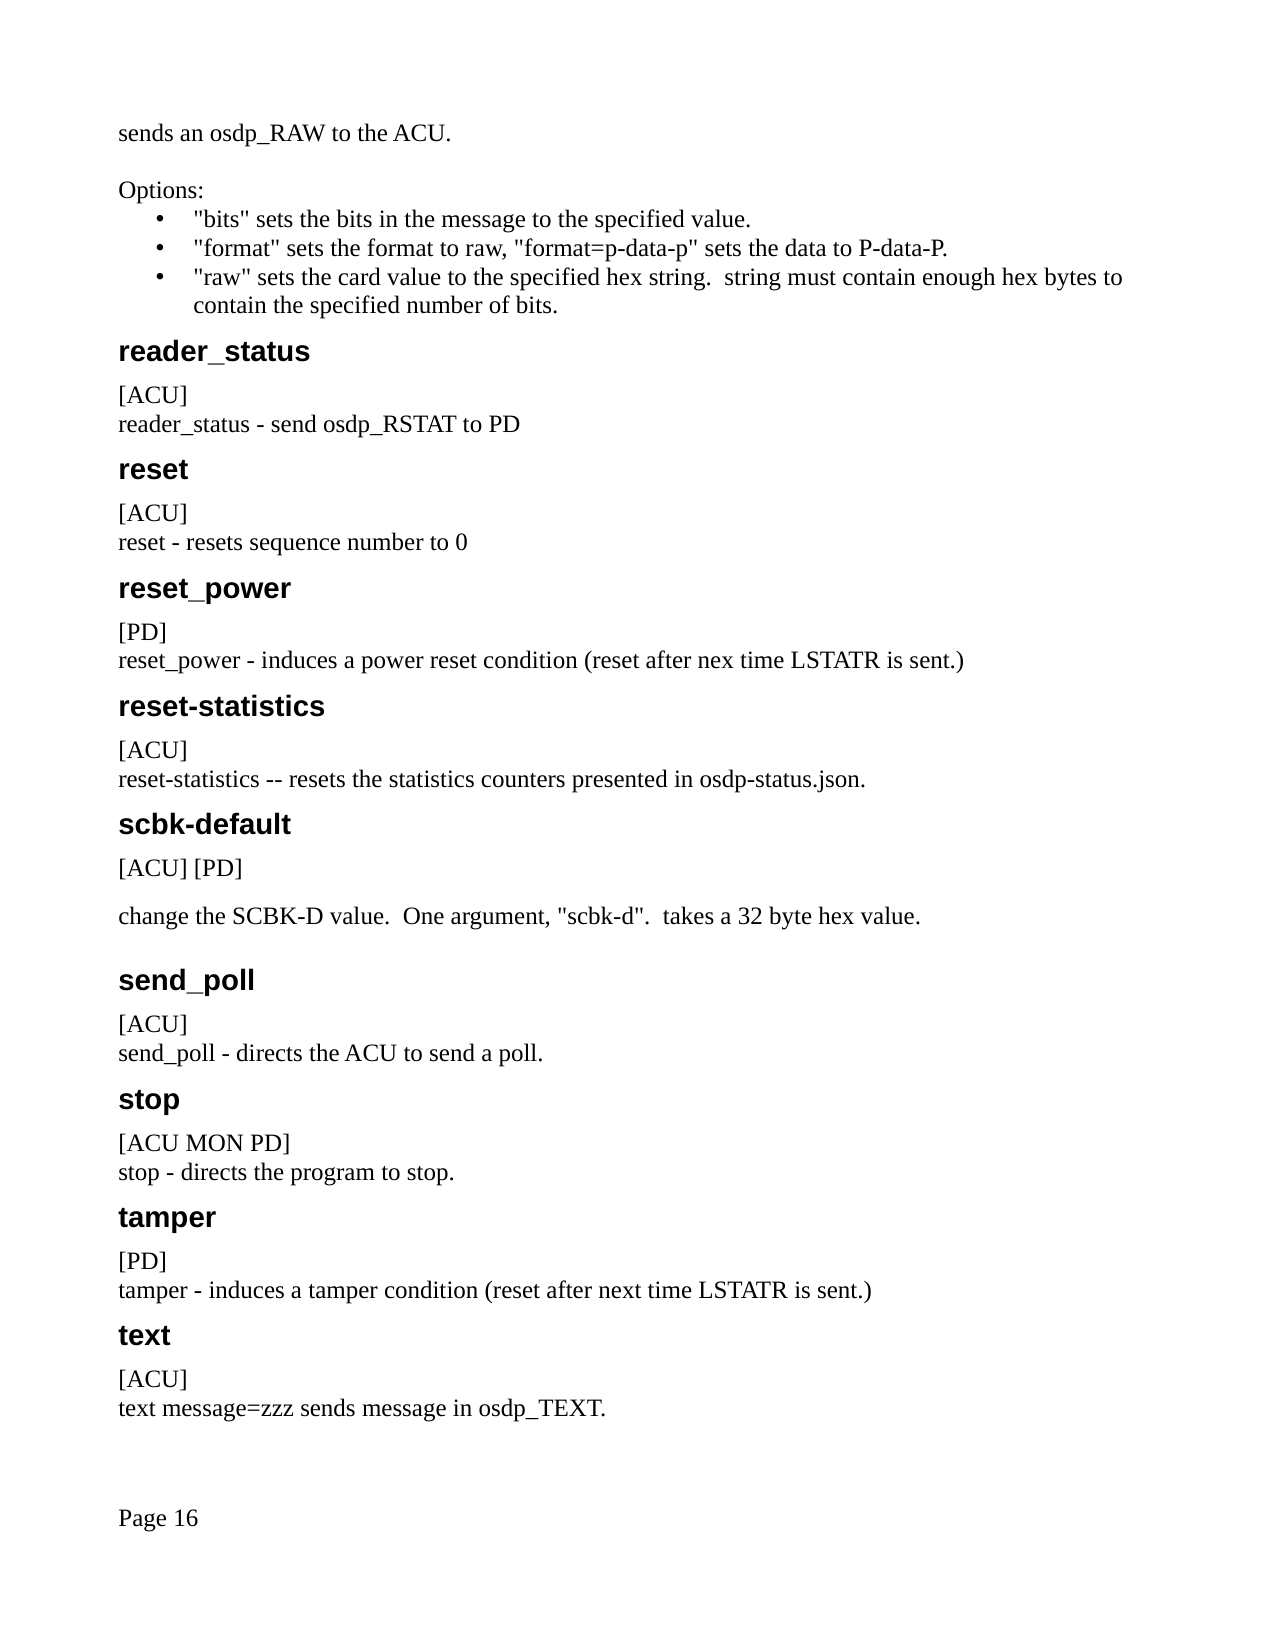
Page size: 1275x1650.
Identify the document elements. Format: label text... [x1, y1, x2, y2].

text tamper - induces a tamper condition (reset after next time LSTATR is sent.) [118, 1275, 1157, 1304]
list "format" sets the format to raw, "format=p-data-p" sets the data to P-data-P. [156, 233, 1157, 262]
text sends an osdp_RAW to the ACU. [118, 118, 1157, 147]
text stop - directs the program to stop. [118, 1157, 1157, 1185]
text [ACU MON PD] [118, 1128, 1157, 1157]
subtitle reset [118, 452, 1157, 486]
text [PD] [118, 1246, 1157, 1275]
subtitle reset-statistics [118, 689, 1157, 723]
text [ACU] [118, 498, 1157, 527]
text reset - resets sequence number to 0 [118, 527, 1157, 556]
subtitle scbk-default [118, 807, 1157, 841]
text send_poll - directs the ACU to send a poll. [118, 1038, 1157, 1067]
subtitle reader_status [118, 334, 1157, 368]
subtitle tamper [118, 1200, 1157, 1234]
list "bits" sets the bits in the message to the specified value. [156, 204, 1157, 233]
list "raw" sets the card value to the specified hex string. string must contain enough hex bytes to contain the specified number of bits. [156, 262, 1157, 319]
text [ACU] [118, 1364, 1157, 1393]
text [ACU] [118, 1009, 1157, 1038]
subtitle stop [118, 1082, 1157, 1115]
text reader_status - send osdp_RSTAT to PD [118, 409, 1157, 438]
text reset-statistics -- resets the statistics counters presented in osdp-status.json. [118, 764, 1157, 793]
text [ACU] [118, 735, 1157, 764]
text change the SCBK-D value. One argument, "scbk-d". takes a 32 byte hex value. [118, 901, 1157, 930]
text text message=zzz sends message in osdp_TEXT. [118, 1393, 1157, 1422]
text [ACU] [PD] [118, 853, 1157, 882]
subtitle reset_power [118, 571, 1157, 604]
text reset_power - induces a power reset condition (reset after nex time LSTATR is sent.) [118, 646, 1157, 674]
text Options: [118, 176, 1157, 204]
text [ACU] [118, 380, 1157, 409]
subtitle send_poll [118, 963, 1157, 997]
text [PD] [118, 617, 1157, 646]
subtitle text [118, 1318, 1157, 1352]
